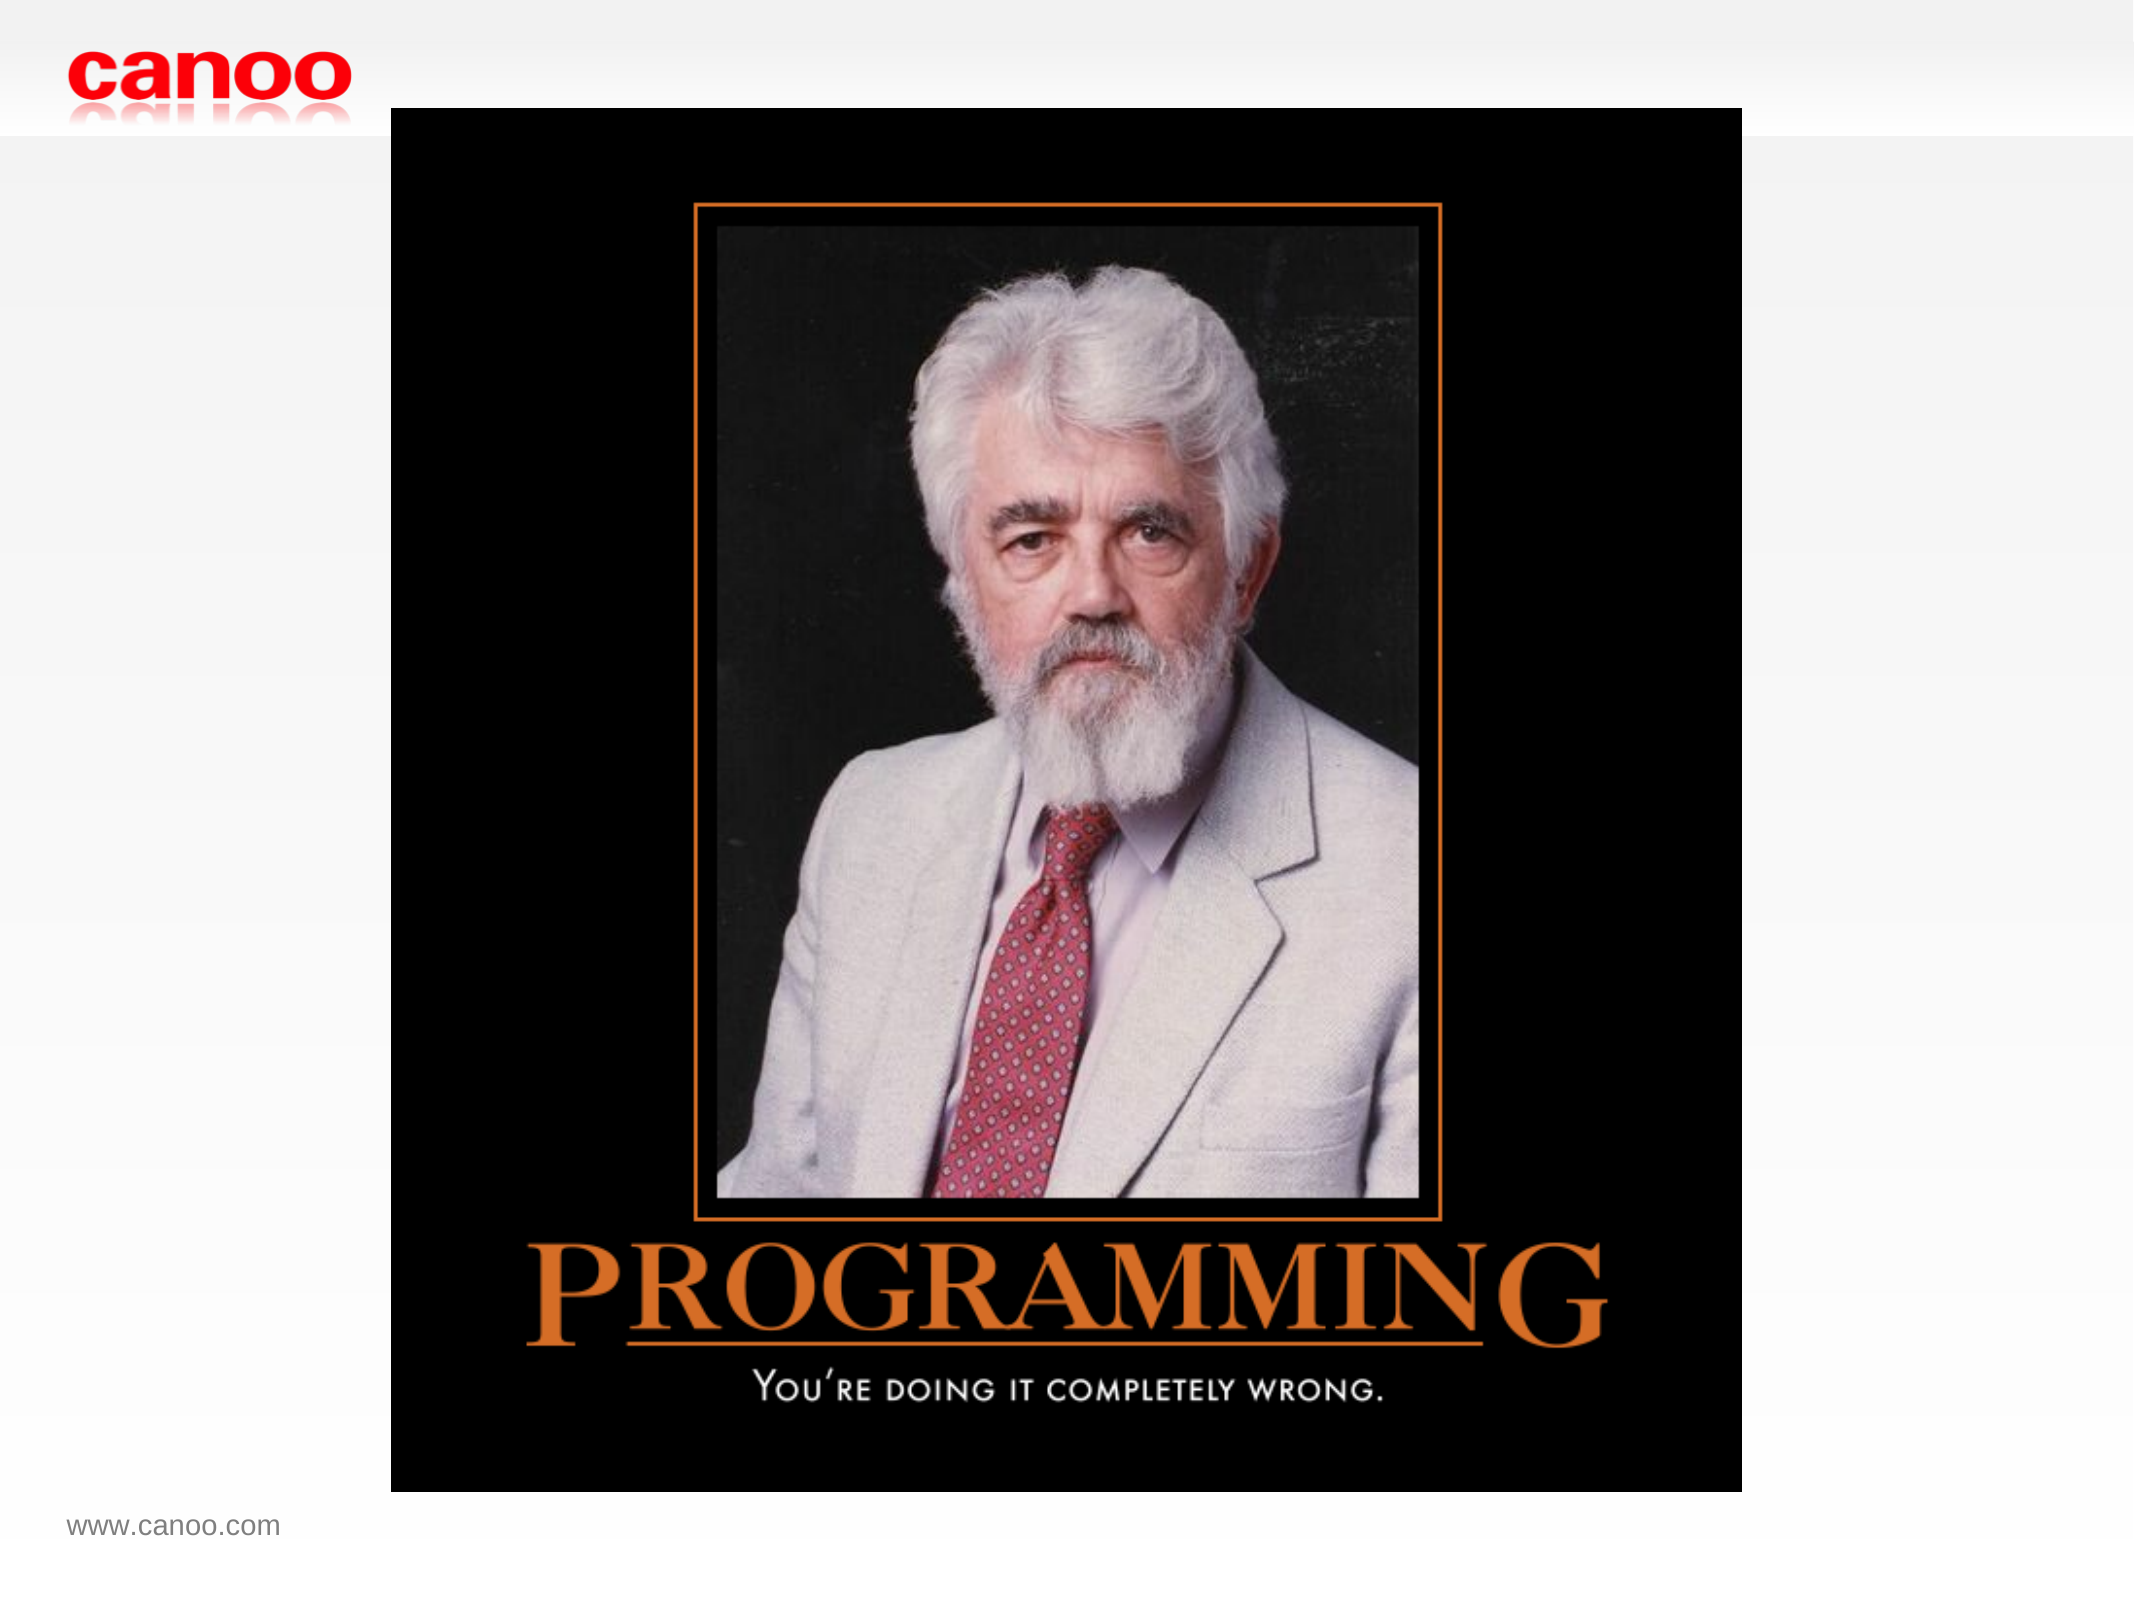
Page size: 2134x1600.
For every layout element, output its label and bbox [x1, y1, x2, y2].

picture [65, 48, 353, 154]
picture [391, 108, 1742, 1492]
